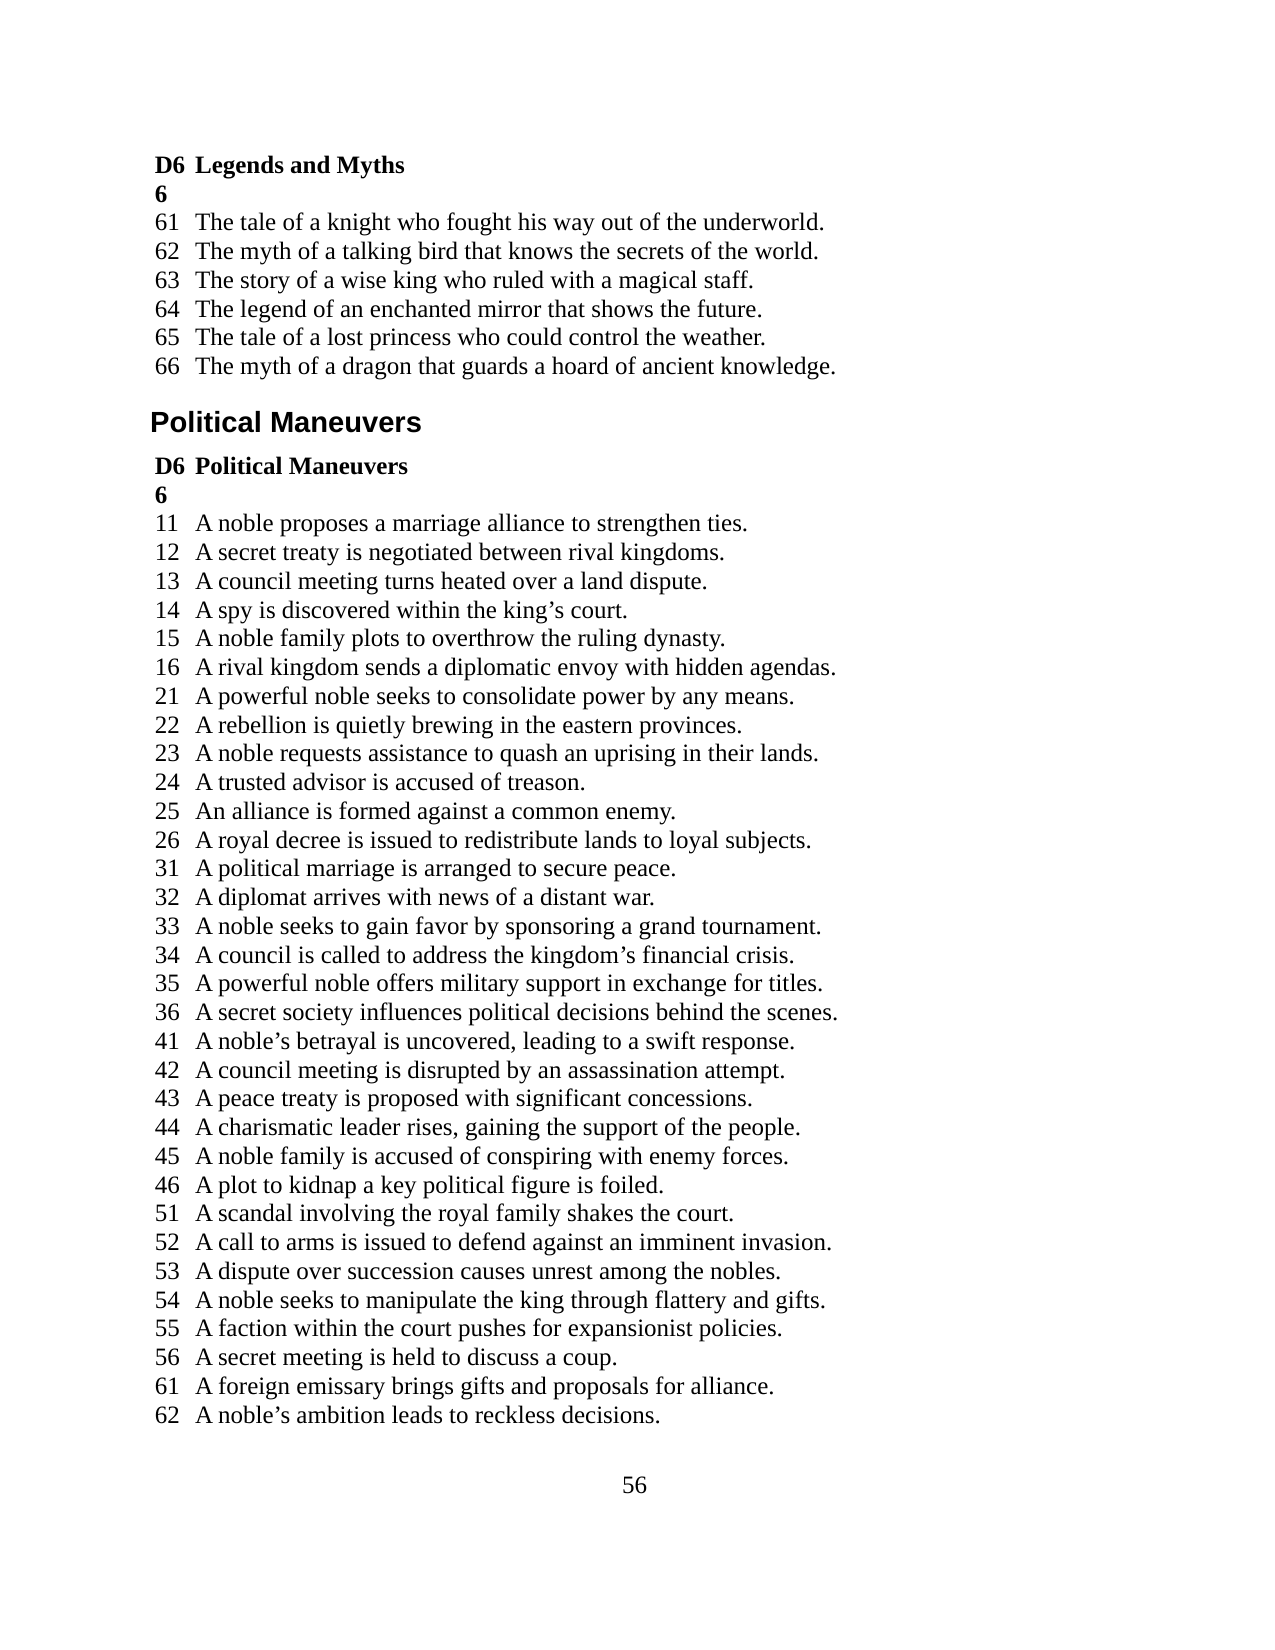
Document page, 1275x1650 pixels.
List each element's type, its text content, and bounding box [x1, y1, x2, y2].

table_header Legends and Myths [191, 150, 1125, 207]
table_cell 36 [150, 997, 191, 1026]
table_cell 62 [150, 236, 191, 265]
table_cell 63 [150, 265, 191, 294]
table_header D66 [150, 451, 191, 508]
table_cell A noble seeks to gain favor by sponsoring a grand tournament. [191, 911, 1125, 940]
table_cell A council is called to address the kingdom’s financial crisis. [191, 940, 1125, 968]
table_cell A secret treaty is negotiated between rival kingdoms. [191, 537, 1125, 566]
table_cell A dispute over succession causes unrest among the nobles. [191, 1256, 1125, 1285]
table_cell 52 [150, 1227, 191, 1256]
table_cell 41 [150, 1026, 191, 1055]
table_cell A trusted advisor is accused of treason. [191, 767, 1125, 796]
table_cell 21 [150, 681, 191, 710]
table_cell A call to arms is issued to defend against an imminent invasion. [191, 1227, 1125, 1256]
table_cell A secret society influences political decisions behind the scenes. [191, 997, 1125, 1026]
table_cell A noble’s betrayal is uncovered, leading to a swift response. [191, 1026, 1125, 1055]
table_cell 43 [150, 1084, 191, 1112]
table_cell The myth of a dragon that guards a hoard of ancient knowledge. [191, 351, 1125, 380]
table_cell 66 [150, 351, 191, 380]
table_cell 16 [150, 652, 191, 681]
table_cell A peace treaty is proposed with significant concessions. [191, 1084, 1125, 1112]
table_cell 45 [150, 1141, 191, 1170]
table_cell The story of a wise king who ruled with a magical staff. [191, 265, 1125, 294]
table_cell A noble’s ambition leads to reckless decisions. [191, 1400, 1125, 1428]
table_cell 53 [150, 1256, 191, 1285]
table_cell A charismatic leader rises, gaining the support of the people. [191, 1112, 1125, 1141]
table_cell A plot to kidnap a key political figure is foiled. [191, 1170, 1125, 1198]
table_cell A secret meeting is held to discuss a coup. [191, 1342, 1125, 1371]
table_cell 12 [150, 537, 191, 566]
table_cell 34 [150, 940, 191, 968]
table_cell A faction within the court pushes for expansionist policies. [191, 1314, 1125, 1342]
table_cell 65 [150, 323, 191, 351]
table_cell A scandal involving the royal family shakes the court. [191, 1199, 1125, 1227]
table_cell A spy is discovered within the king’s court. [191, 595, 1125, 623]
table_cell A council meeting is disrupted by an assassination attempt. [191, 1055, 1125, 1083]
table_cell 62 [150, 1400, 191, 1428]
subtitle Political Maneuvers [150, 405, 1125, 438]
table_header Political Maneuvers [191, 451, 1125, 508]
table_cell 61 [150, 208, 191, 236]
table_cell 31 [150, 854, 191, 882]
table_cell A diplomat arrives with news of a distant war. [191, 882, 1125, 911]
table_cell 54 [150, 1285, 191, 1313]
table_cell A noble family is accused of conspiring with enemy forces. [191, 1141, 1125, 1170]
table_cell A noble proposes a marriage alliance to strengthen ties. [191, 509, 1125, 537]
table_cell A noble seeks to manipulate the king through flattery and gifts. [191, 1285, 1125, 1313]
table_cell 44 [150, 1112, 191, 1141]
table_cell A royal decree is issued to redistribute lands to loyal subjects. [191, 825, 1125, 853]
table_cell 51 [150, 1199, 191, 1227]
table_cell A rebellion is quietly brewing in the eastern provinces. [191, 710, 1125, 738]
table_cell A foreign emissary brings gifts and proposals for alliance. [191, 1371, 1125, 1400]
table_cell A political marriage is arranged to secure peace. [191, 854, 1125, 882]
table_cell 23 [150, 739, 191, 767]
table_cell 15 [150, 624, 191, 652]
table_cell The legend of an enchanted mirror that shows the future. [191, 294, 1125, 322]
table_cell 13 [150, 566, 191, 595]
table_cell 42 [150, 1055, 191, 1083]
table_cell 55 [150, 1314, 191, 1342]
table_cell A noble requests assistance to quash an uprising in their lands. [191, 739, 1125, 767]
table_cell A noble family plots to overthrow the ruling dynasty. [191, 624, 1125, 652]
table_cell 22 [150, 710, 191, 738]
table_cell 24 [150, 767, 191, 796]
table_cell A powerful noble seeks to consolidate power by any means. [191, 681, 1125, 710]
table_cell 14 [150, 595, 191, 623]
table_cell The tale of a knight who fought his way out of the underworld. [191, 208, 1125, 236]
table_cell A council meeting turns heated over a land dispute. [191, 566, 1125, 595]
table_cell 11 [150, 509, 191, 537]
table_cell The myth of a talking bird that knows the secrets of the world. [191, 236, 1125, 265]
table_cell The tale of a lost princess who could control the weather. [191, 323, 1125, 351]
table_cell 56 [150, 1342, 191, 1371]
table_header D66 [150, 150, 191, 207]
table_cell 61 [150, 1371, 191, 1400]
table_cell 26 [150, 825, 191, 853]
table_cell 33 [150, 911, 191, 940]
table_cell A powerful noble offers military support in exchange for titles. [191, 969, 1125, 997]
table_cell 25 [150, 796, 191, 825]
table_cell 32 [150, 882, 191, 911]
table_cell A rival kingdom sends a diplomatic envoy with hidden agendas. [191, 652, 1125, 681]
table_cell 64 [150, 294, 191, 322]
table_cell An alliance is formed against a common enemy. [191, 796, 1125, 825]
table_cell 35 [150, 969, 191, 997]
table_cell 46 [150, 1170, 191, 1198]
